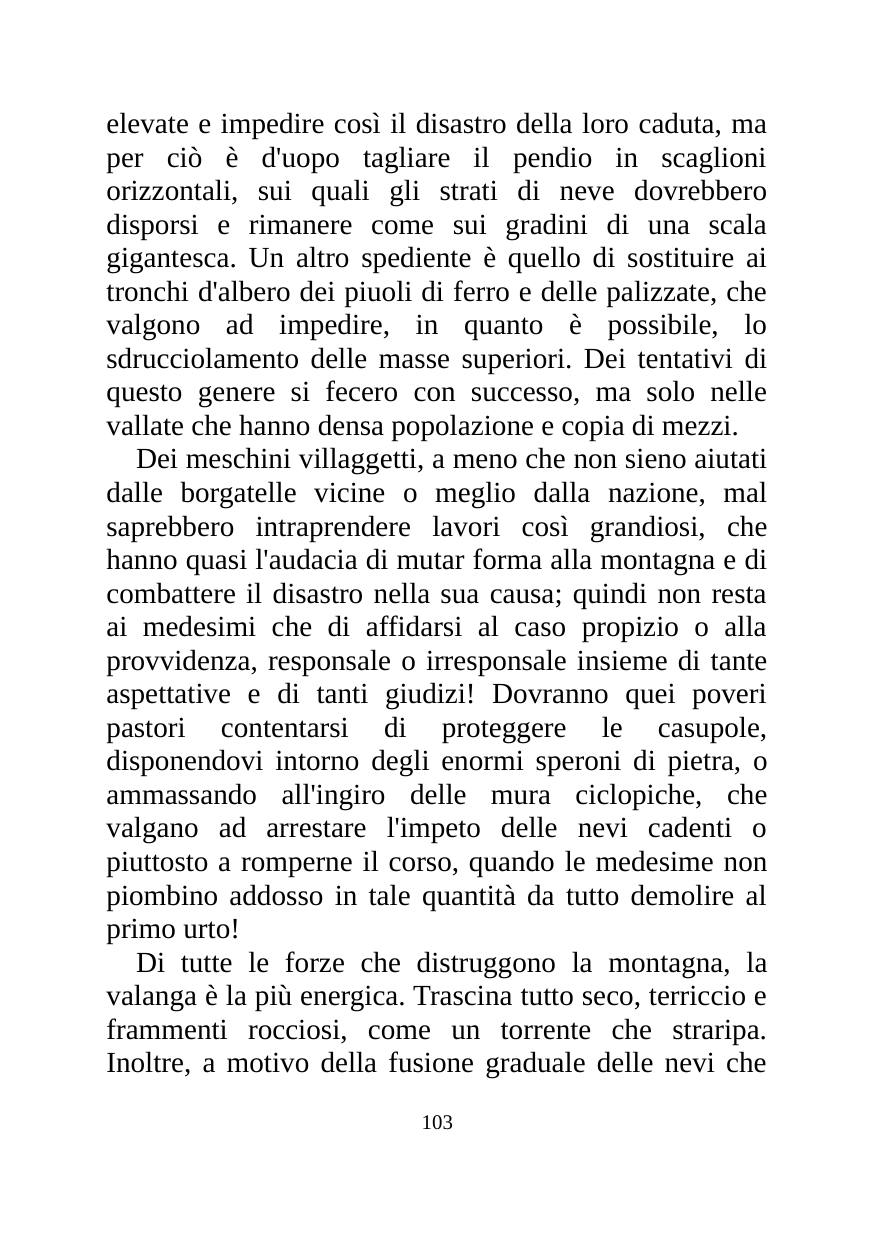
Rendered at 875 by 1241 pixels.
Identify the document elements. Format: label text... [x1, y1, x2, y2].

text Dei meschini villaggetti, a meno che non sieno aiutati dalle borgatelle vicine o meglio dalla nazione, mal saprebbero intraprendere lavori così grandiosi, che hanno quasi l'audacia di mutar forma alla montagna e di combattere il disastro nella sua causa; quindi non resta ai medesimi che di affidarsi al caso propizio o alla provvidenza, responsale o irresponsale insieme di tante aspettative e di tanti giudizi! Dovranno quei poveri pastori contentarsi di proteggere le casupole, disponendovi intorno degli enormi speroni di pietra, o ammassando all'ingiro delle mura ciclopiche, che valgano ad arrestare l'impeto delle nevi cadenti o piuttosto a romperne il corso, quando le medesime non piombino addosso in tale quantità da tutto demolire al primo urto! [106, 442, 768, 945]
text Di tutte le forze che distruggono la montagna, la valanga è la più energica. Trascina tutto seco, terriccio e frammenti rocciosi, come un torrente che straripa. Inoltre, a motivo della fusione graduale delle nevi che [106, 945, 768, 1079]
text elevate e impedire così il disastro della loro caduta, ma per ciò è d'uopo tagliare il pendio in scaglioni orizzontali, sui quali gli strati di neve dovrebbero disporsi e rimanere come sui gradini di una scala gigantesca. Un altro spediente è quello di sostituire ai tronchi d'albero dei piuoli di ferro e delle palizzate, che valgono ad impedire, in quanto è possibile, lo sdrucciolamento delle masse superiori. Dei tentativi di questo genere si fecero con successo, ma solo nelle vallate che hanno densa popolazione e copia di mezzi. [106, 106, 768, 442]
